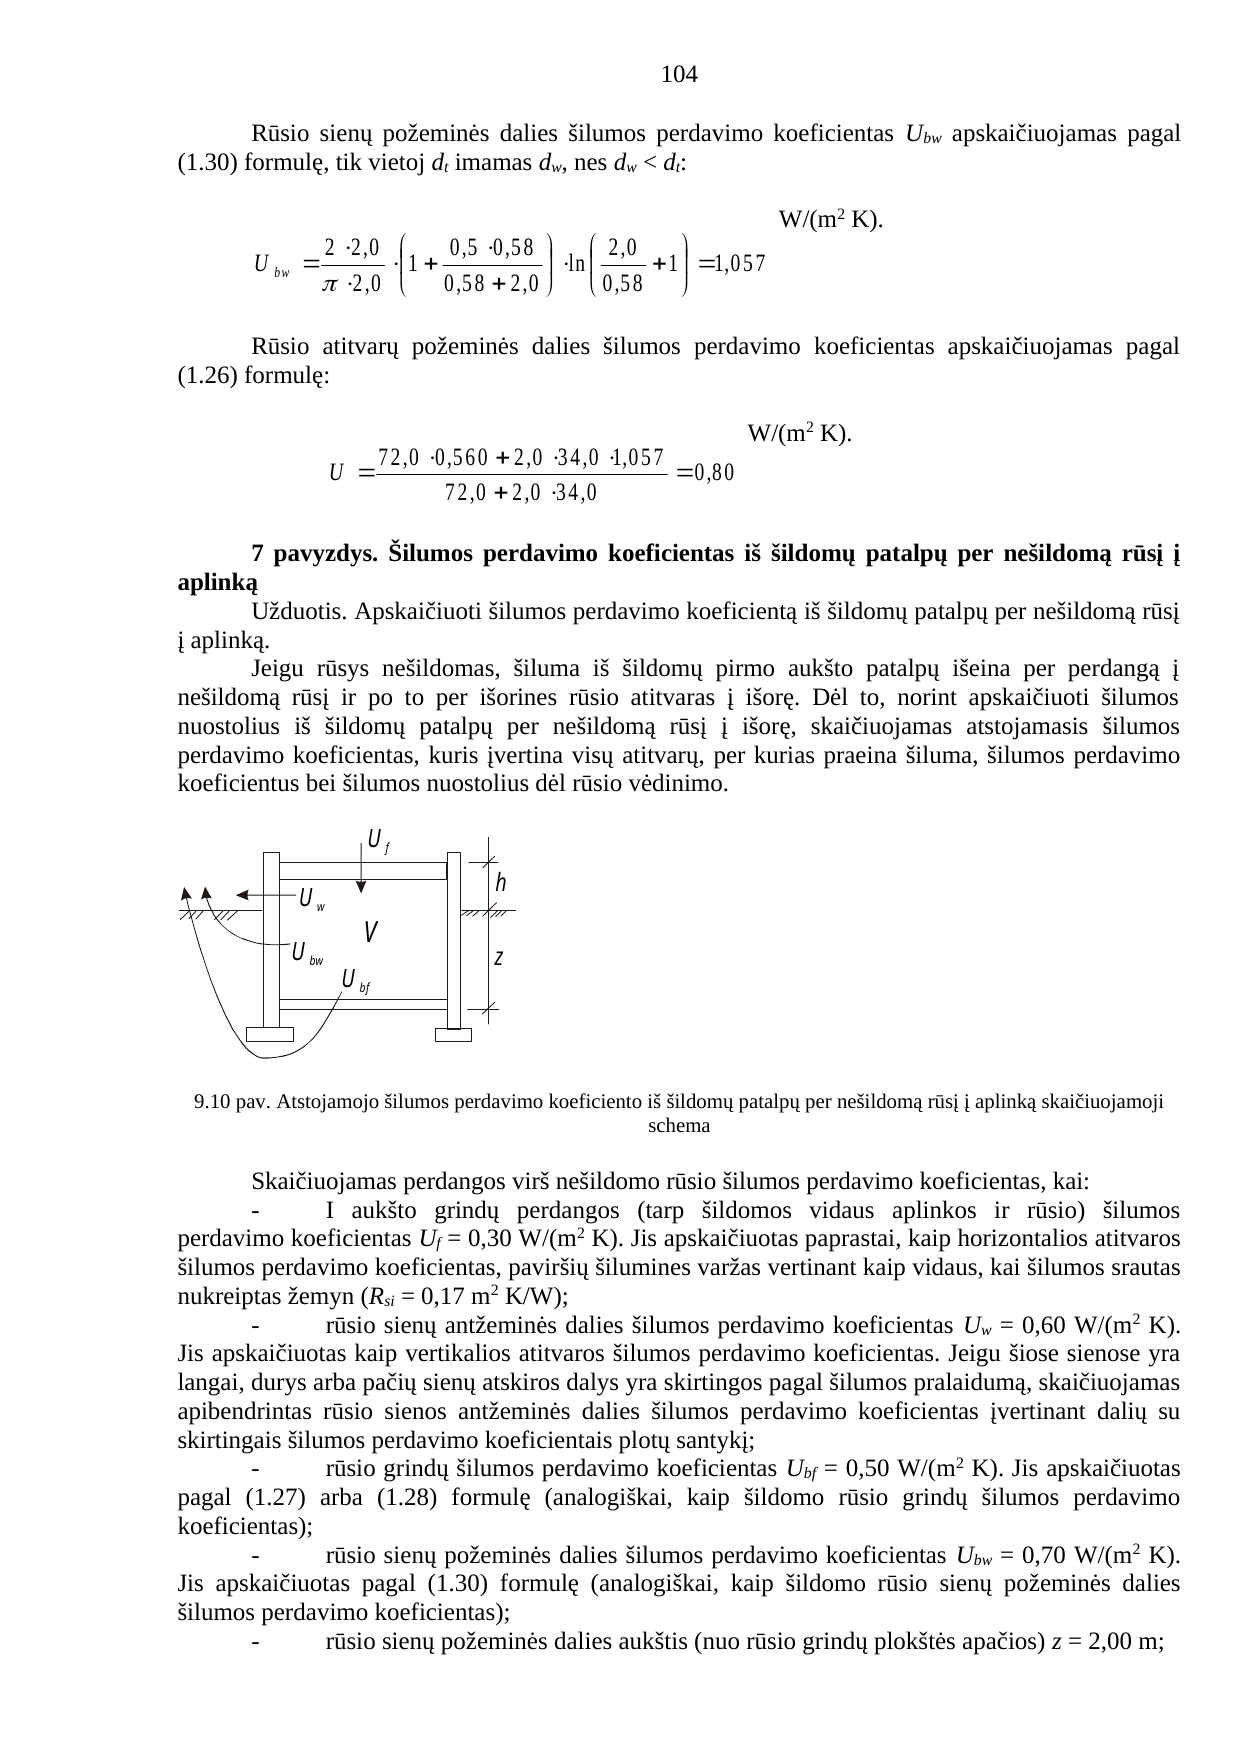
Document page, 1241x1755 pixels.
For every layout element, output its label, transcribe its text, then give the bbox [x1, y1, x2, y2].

text - rūsio grindų šilumos perdavimo koeficientas Ubf = 0,50 W/(m2 K). Jis apskaičiuotas pagal (1.27) arba (1.28) formulę (analogiškai, kaip šildomo rūsio grindų šilumos perdavimo koeficientas); [177, 1453, 1181, 1540]
text 7 pavyzdys. Šilumos perdavimo koeficientas iš šildomų patalpų per nešildomą rūsį į aplinką [177, 538, 1181, 596]
text Rūsio sienų požeminės dalies šilumos perdavimo koeficientas Ubw apskaičiuojamas pagal (1.30) formulę, tik vietoj dt imamas dw, nes dw < dt: [177, 118, 1181, 176]
text W/(m2 K). [177, 204, 1181, 303]
text Užduotis. Apskaičiuoti šilumos perdavimo koeficientą iš šildomų patalpų per nešildomą rūsį į aplinką. [177, 596, 1181, 653]
text - rūsio sienų požeminės dalies šilumos perdavimo koeficientas Ubw = 0,70 W/(m2 K). Jis apskaičiuotas pagal (1.30) formulę (analogiškai, kaip šildomo rūsio sienų požeminės dalies šilumos perdavimo koeficientas); [177, 1540, 1181, 1626]
text - rūsio sienų požeminės dalies aukštis (nuo rūsio grindų plokštės apačios) z = 2,00 m; [177, 1626, 1181, 1655]
text Rūsio atitvarų požeminės dalies šilumos perdavimo koeficientas apskaičiuojamas pagal (1.26) formulę: [177, 331, 1181, 389]
text 9.10 pav. Atstojamojo šilumos perdavimo koeficiento iš šildomų patalpų per nešildomą rūsį į aplinką skaičiuojamoji schema [177, 1089, 1181, 1137]
text W/(m2 K). [177, 418, 1181, 510]
text - rūsio sienų antžeminės dalies šilumos perdavimo koeficientas Uw = 0,60 W/(m2 K). Jis apskaičiuotas kaip vertikalios atitvaros šilumos perdavimo koeficientas. Jeigu šiose sienose yra langai, durys arba pačių sienų atskiros dalys yra skirtingos pagal šilumos pralaidumą, skaičiuojamas apibendrintas rūsio sienos antžeminės dalies šilumos perdavimo koeficientas įvertinant dalių su skirtingais šilumos perdavimo koeficientais plotų santykį; [177, 1310, 1181, 1453]
text Jeigu rūsys nešildomas, šiluma iš šildomų pirmo aukšto patalpų išeina per perdangą į nešildomą rūsį ir po to per išorines rūsio atitvaras į išorę. Dėl to, norint apskaičiuoti šilumos nuostolius iš šildomų patalpų per nešildomą rūsį į išorę, skaičiuojamas atstojamasis šilumos perdavimo koeficientas, kuris įvertina visų atitvarų, per kurias praeina šiluma, šilumos perdavimo koeficientus bei šilumos nuostolius dėl rūsio vėdinimo. [177, 653, 1181, 797]
text Skaičiuojamas perdangos virš nešildomo rūsio šilumos perdavimo koeficientas, kai: [177, 1166, 1181, 1195]
text - I aukšto grindų perdangos (tarp šildomos vidaus aplinkos ir rūsio) šilumos perdavimo koeficientas Uf = 0,30 W/(m2 K). Jis apskaičiuotas paprastai, kaip horizontalios atitvaros šilumos perdavimo koeficientas, paviršių šilumines varžas vertinant kaip vidaus, kai šilumos srautas nukreiptas žemyn (Rsi = 0,17 m2 K/W); [177, 1195, 1181, 1310]
